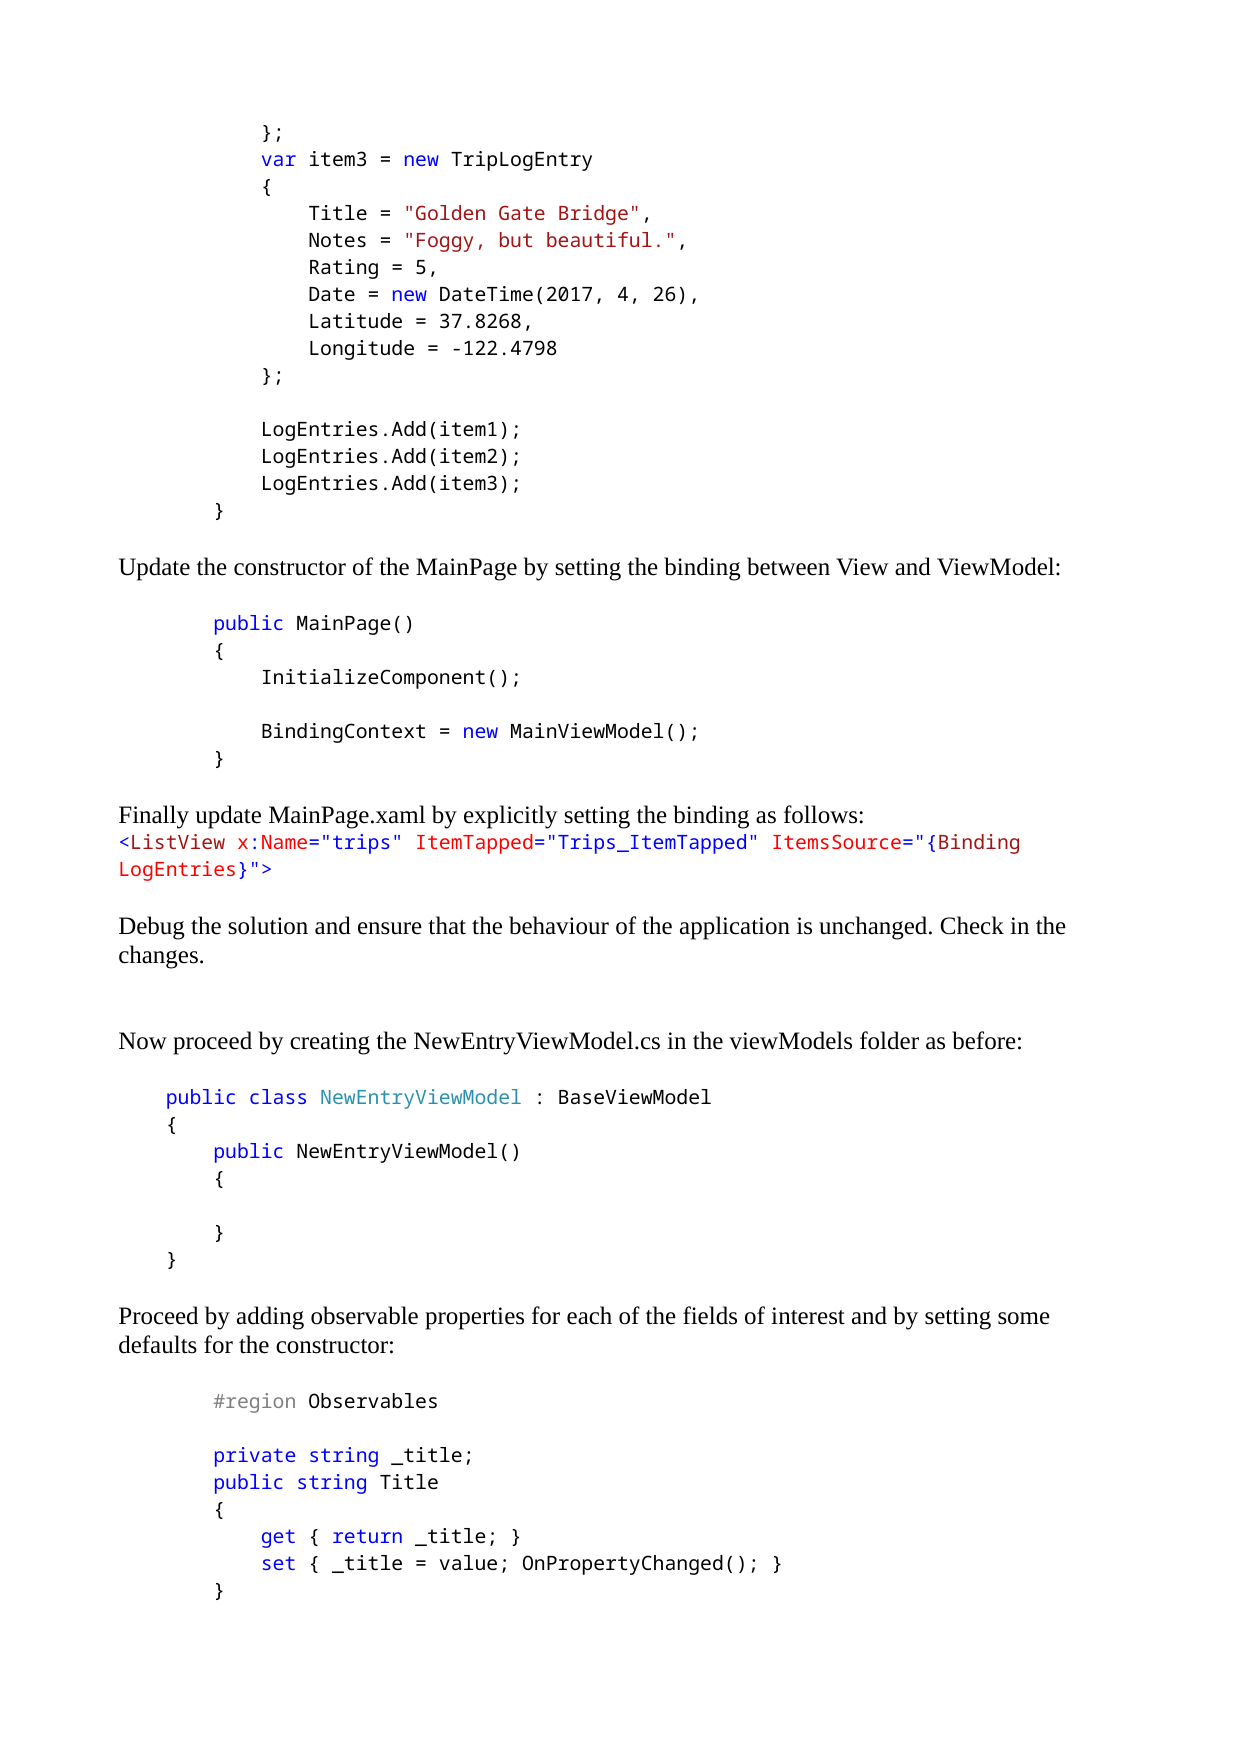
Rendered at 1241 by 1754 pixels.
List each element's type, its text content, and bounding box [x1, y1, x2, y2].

text BindingContext = new MainViewModel(); [118, 717, 1122, 744]
text public NewEntryViewModel() [118, 1138, 1122, 1164]
text { [118, 636, 1122, 663]
text LogEntries.Add(item1); [118, 415, 1122, 442]
text } [118, 496, 1122, 523]
text public class NewEntryViewModel : BaseViewModel [118, 1084, 1122, 1111]
text } [118, 1246, 1122, 1272]
text } [118, 744, 1122, 771]
text get { return _title; } [118, 1522, 1122, 1549]
text Title = "Golden Gate Bridge", [118, 199, 1122, 226]
text private string _title; [118, 1441, 1122, 1468]
text Longitude = -122.4798 [118, 334, 1122, 361]
text var item3 = new TripLogEntry [118, 145, 1122, 172]
text Update the constructor of the MainPage by setting the binding between View and ViewModel: [118, 552, 1122, 580]
text } [118, 1576, 1122, 1603]
text LogEntries.Add(item2); [118, 442, 1122, 469]
text Notes = "Foggy, but beautiful.", [118, 226, 1122, 253]
text set { _title = value; OnPropertyChanged(); } [118, 1549, 1122, 1576]
text Date = new DateTime(2017, 4, 26), [118, 280, 1122, 307]
text Rating = 5, [118, 253, 1122, 280]
text { [118, 172, 1122, 199]
text Latitude = 37.8268, [118, 307, 1122, 334]
text } [118, 1218, 1122, 1246]
text public MainPage() [118, 609, 1122, 636]
text { [118, 1164, 1122, 1192]
text public string Title [118, 1468, 1122, 1495]
text { [118, 1111, 1122, 1138]
text InitializeComponent(); [118, 663, 1122, 690]
text Now proceed by creating the NewEntryViewModel.cs in the viewModels folder as before: [118, 1026, 1122, 1055]
text { [118, 1495, 1122, 1522]
text Finally update MainPage.xaml by explicitly setting the binding as follows: [118, 800, 1122, 828]
text #region Observables [118, 1387, 1122, 1414]
text }; [118, 361, 1122, 388]
text Debug the solution and ensure that the behaviour of the application is unchanged. Check in the changes. [118, 911, 1122, 969]
text <ListView x:Name="trips" ItemTapped="Trips_ItemTapped" ItemsSource="{Binding LogEntries}"> [118, 828, 1122, 882]
text }; [118, 118, 1122, 145]
text Proceed by adding observable properties for each of the fields of interest and by setting some defaults for the constructor: [118, 1301, 1122, 1359]
text LogEntries.Add(item3); [118, 469, 1122, 496]
